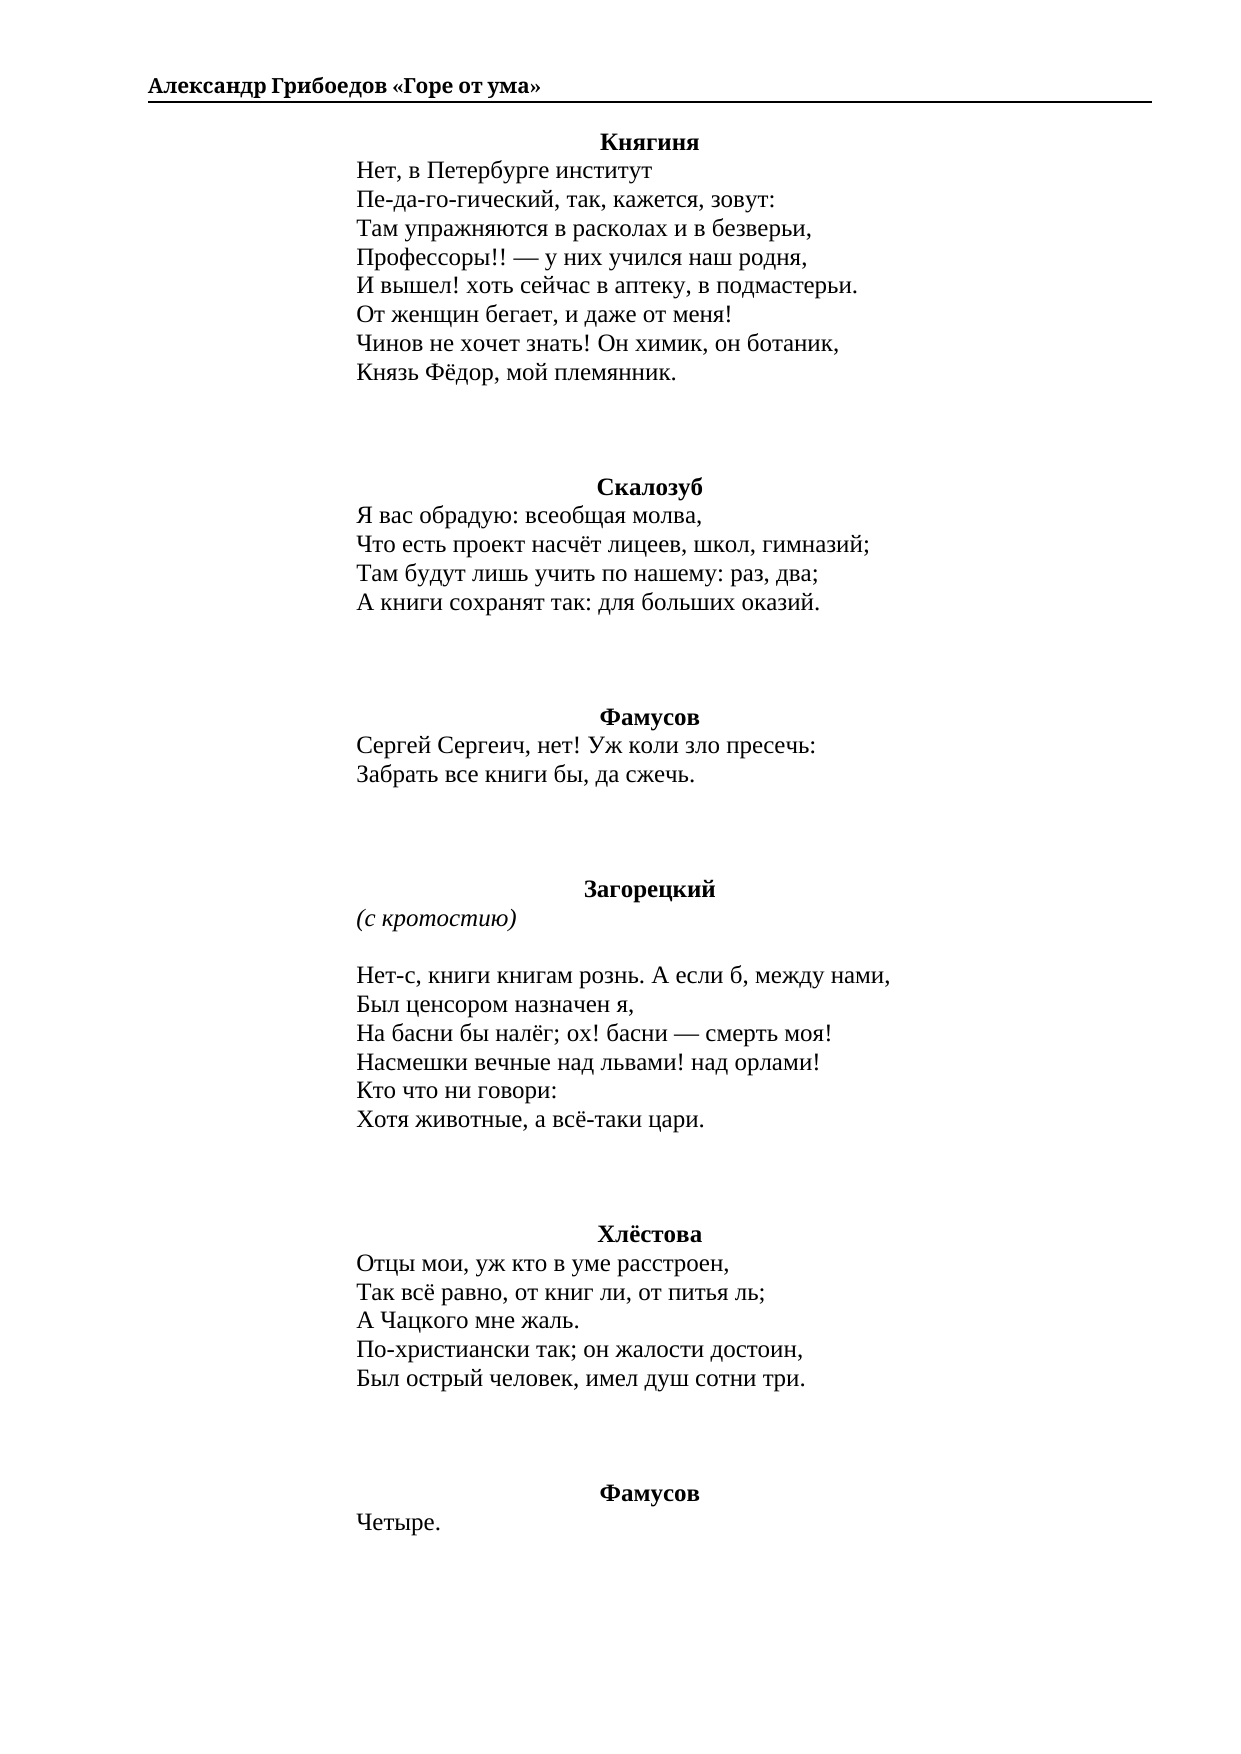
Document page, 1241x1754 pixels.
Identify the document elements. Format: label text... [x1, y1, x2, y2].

text Нет-с, книги книгам рознь. А если б, между нами, [356, 960, 1089, 989]
text Насмешки вечные над львами! над орлами! [356, 1047, 1089, 1075]
subtitle Фамусов [148, 1478, 1152, 1507]
text Там будут лишь учить по нашему: раз, два; [356, 558, 1089, 587]
text (с кротостию) [356, 903, 1089, 932]
text Хотя животные, а всё-таки цари. [356, 1104, 1089, 1133]
text Так всё равно, от книг ли, от питья ль; [356, 1277, 1089, 1305]
text Чинов не хочет знать! Он химик, он ботаник, [356, 328, 1089, 357]
text Профессоры!! — у них учился наш родня, [356, 242, 1089, 270]
text Был острый человек, имел душ сотни три. [356, 1363, 1089, 1392]
text Что есть проект насчёт лицеев, школ, гимназий; [356, 529, 1089, 558]
text На басни бы налёг; ох! басни — смерть моя! [356, 1018, 1089, 1047]
text И вышел! хоть сейчас в аптеку, в подмастерьи. [356, 270, 1089, 299]
text Был ценсором назначен я, [356, 989, 1089, 1018]
text Кто что ни говори: [356, 1075, 1089, 1104]
text Я вас обрадую: всеобщая молва, [356, 500, 1089, 529]
text Там упражняются в расколах и в безверьи, [356, 213, 1089, 242]
text Нет, в Петербурге институт [356, 155, 1089, 184]
subtitle Скалозуб [148, 472, 1152, 500]
subtitle Загорецкий [148, 874, 1152, 903]
text А книги сохранят так: для больших оказий. [356, 587, 1089, 615]
subtitle Фамусов [148, 702, 1152, 730]
text А Чацкого мне жаль. [356, 1305, 1089, 1334]
subtitle Княгиня [148, 127, 1152, 155]
subtitle Хлёстова [148, 1219, 1152, 1248]
text Сергей Сергеич, нет! Уж коли зло пресечь: [356, 730, 1089, 759]
text Князь Фёдор, мой племянник. [356, 357, 1089, 385]
text Пе-да-го-гический, так, кажется, зовут: [356, 184, 1089, 213]
text Отцы мои, уж кто в уме расстроен, [356, 1248, 1089, 1277]
text Четыре. [356, 1507, 1089, 1535]
text По-христиански так; он жалости достоин, [356, 1334, 1089, 1363]
text Забрать все книги бы, да сжечь. [356, 759, 1089, 788]
text От женщин бегает, и даже от меня! [356, 299, 1089, 328]
